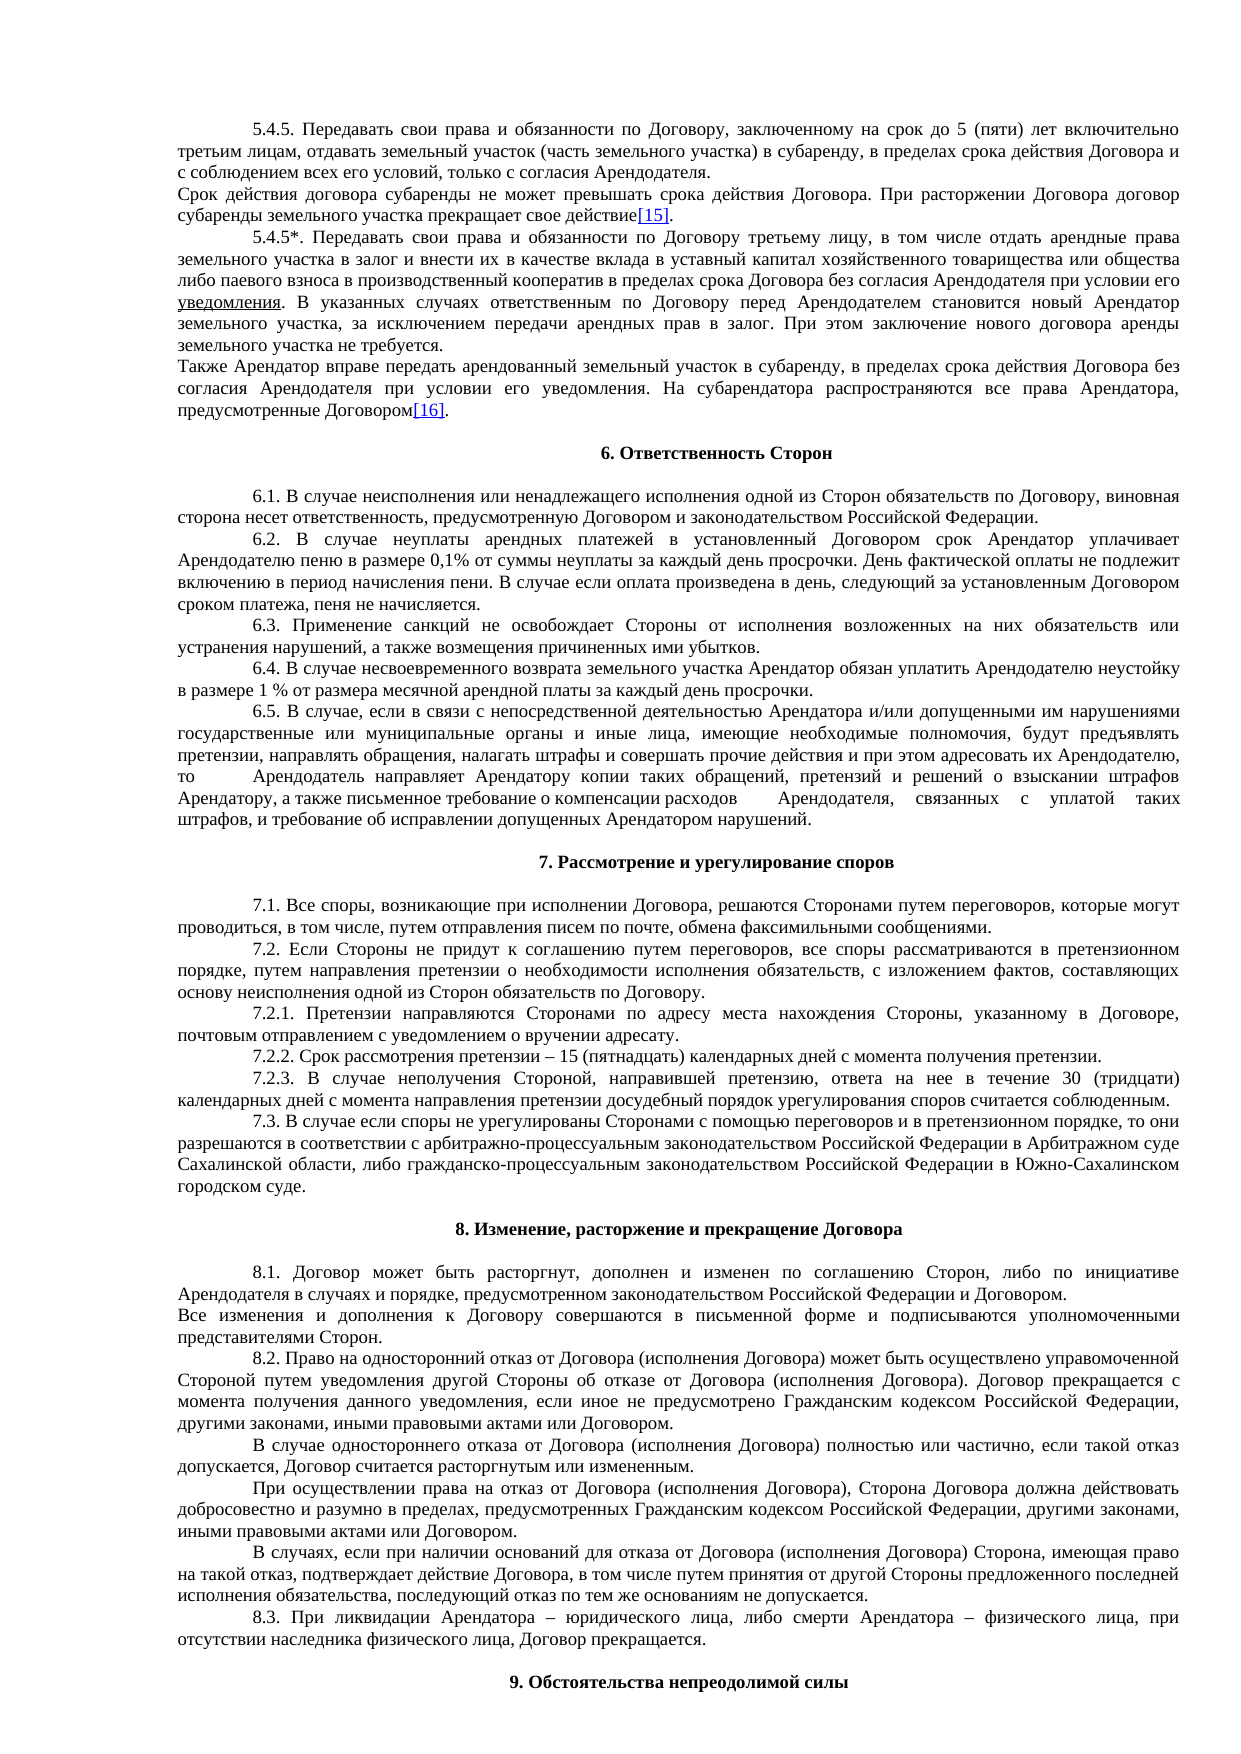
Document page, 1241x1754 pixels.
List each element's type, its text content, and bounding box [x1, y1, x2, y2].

text 6. Ответственность Сторон [177, 442, 1181, 463]
text Срок действия договора субаренды не может превышать срока действия Договора. При расторжении Договора договор субаренды земельного участка прекращает свое действие[15]. [177, 183, 1181, 226]
text 7.2.3. В случае неполучения Стороной, направившей претензию, ответа на нее в течение 30 (тридцати) календарных дней с момента направления претензии досудебный порядок урегулирования споров считается соблюденным. [177, 1067, 1181, 1110]
text При осуществлении права на отказ от Договора (исполнения Договора), Сторона Договора должна действовать добросовестно и разумно в пределах, предусмотренных Гражданским кодексом Российской Федерации, другими законами, иными правовыми актами или Договором. [177, 1477, 1181, 1541]
text 7.1. Все споры, возникающие при исполнении Договора, решаются Сторонами путем переговоров, которые могут проводиться, в том числе, путем отправления писем по почте, обмена факсимильными сообщениями. [177, 894, 1181, 937]
text 7. Рассмотрение и урегулирование споров [177, 851, 1181, 873]
text 5.4.5. Передавать свои права и обязанности по Договору, заключенному на срок до 5 (пяти) лет включительно третьим лицам, отдавать земельный участок (часть земельного участка) в субаренду, в пределах срока действия Договора и с соблюдением всех его условий, только с согласия Арендодателя. [177, 118, 1181, 183]
text В случаях, если при наличии оснований для отказа от Договора (исполнения Договора) Сторона, имеющая право на такой отказ, подтверждает действие Договора, в том числе путем принятия от другой Стороны предложенного последней исполнения обязательства, последующий отказ по тем же основаниям не допускается. [177, 1541, 1181, 1606]
text 6.2. В случае неуплаты арендных платежей в установленный Договором срок Арендатор уплачивает Арендодателю пеню в размере 0,1% от суммы неуплаты за каждый день просрочки. День фактической оплаты не подлежит включению в период начисления пени. В случае если оплата произведена в день, следующий за установленным Договором сроком платежа, пеня не начисляется. [177, 528, 1181, 614]
text 6.3. Применение санкций не освобождает Стороны от исполнения возложенных на них обязательств или устранения нарушений, а также возмещения причиненных ими убытков. [177, 614, 1181, 657]
text Также Арендатор вправе передать арендованный земельный участок в субаренду, в пределах срока действия Договора без согласия Арендодателя при условии его уведомления. На субарендатора распространяются все права Арендатора, предусмотренные Договором[16]. [177, 355, 1181, 420]
text 6.5. В случае, если в связи с непосредственной деятельностью Арендатора и/или допущенными им нарушениями государственные или муниципальные органы и иные лица, имеющие необходимые полномочия, будут предъявлять претензии, направлять обращения, налагать штрафы и совершать прочие действия и при этом адресовать их Арендодателю, то Арендодатель направляет Арендатору копии таких обращений, претензий и решений о взыскании штрафов Арендатору, а также письменное требование о компенсации расходов Арендодателя, связанных с уплатой таких штрафов, и требование об исправлении допущенных Арендатором нарушений. [177, 700, 1181, 830]
text 6.4. В случае несвоевременного возврата земельного участка Арендатор обязан уплатить Арендодателю неустойку в размере 1 % от размера месячной арендной платы за каждый день просрочки. [177, 657, 1181, 700]
text 7.2. Если Стороны не придут к соглашению путем переговоров, все споры рассматриваются в претензионном порядке, путем направления претензии о необходимости исполнения обязательств, с изложением фактов, составляющих основу неисполнения одной из Сторон обязательств по Договору. [177, 937, 1181, 1002]
text 8.3. При ликвидации Арендатора – юридического лица, либо смерти Арендатора – физического лица, при отсутствии наследника физического лица, Договор прекращается. [177, 1606, 1181, 1649]
text В случае одностороннего отказа от Договора (исполнения Договора) полностью или частично, если такой отказ допускается, Договор считается расторгнутым или измененным. [177, 1433, 1181, 1477]
text 8.1. Договор может быть расторгнут, дополнен и изменен по соглашению Сторон, либо по инициативе Арендодателя в случаях и порядке, предусмотренном законодательством Российской Федерации и Договором. [177, 1261, 1181, 1304]
text 8.2. Право на односторонний отказ от Договора (исполнения Договора) может быть осуществлено управомоченной Стороной путем уведомления другой Стороны об отказе от Договора (исполнения Договора). Договор прекращается с момента получения данного уведомления, если иное не предусмотрено Гражданским кодексом Российской Федерации, другими законами, иными правовыми актами или Договором. [177, 1347, 1181, 1433]
text 7.2.1. Претензии направляются Сторонами по адресу места нахождения Стороны, указанному в Договоре, почтовым отправлением с уведомлением о вручении адресату. [177, 1002, 1181, 1045]
text 5.4.5*. Передавать свои права и обязанности по Договору третьему лицу, в том числе отдать арендные права земельного участка в залог и внести их в качестве вклада в уставный капитал хозяйственного товарищества или общества либо паевого взноса в производственный кооператив в пределах срока Договора без согласия Арендодателя при условии его уведомления. В указанных случаях ответственным по Договору перед Арендодателем становится новый Арендатор земельного участка, за исключением передачи арендных прав в залог. При этом заключение нового договора аренды земельного участка не требуется. [177, 226, 1181, 355]
text 7.3. В случае если споры не урегулированы Сторонами с помощью переговоров и в претензионном порядке, то они разрешаются в соответствии с арбитражно-процессуальным законодательством Российской Федерации в Арбитражном суде Сахалинской области, либо гражданско-процессуальным законодательством Российской Федерации в Южно-Сахалинском городском суде. [177, 1110, 1181, 1196]
text Все изменения и дополнения к Договору совершаются в письменной форме и подписываются уполномоченными представителями Сторон. [177, 1304, 1181, 1347]
text 6.1. В случае неисполнения или ненадлежащего исполнения одной из Сторон обязательств по Договору, виновная сторона несет ответственность, предусмотренную Договором и законодательством Российской Федерации. [177, 485, 1181, 528]
text 9. Обстоятельства непреодолимой силы [177, 1671, 1181, 1692]
text 7.2.2. Срок рассмотрения претензии – 15 (пятнадцать) календарных дней с момента получения претензии. [177, 1045, 1181, 1067]
text 8. Изменение, расторжение и прекращение Договора [177, 1218, 1181, 1239]
